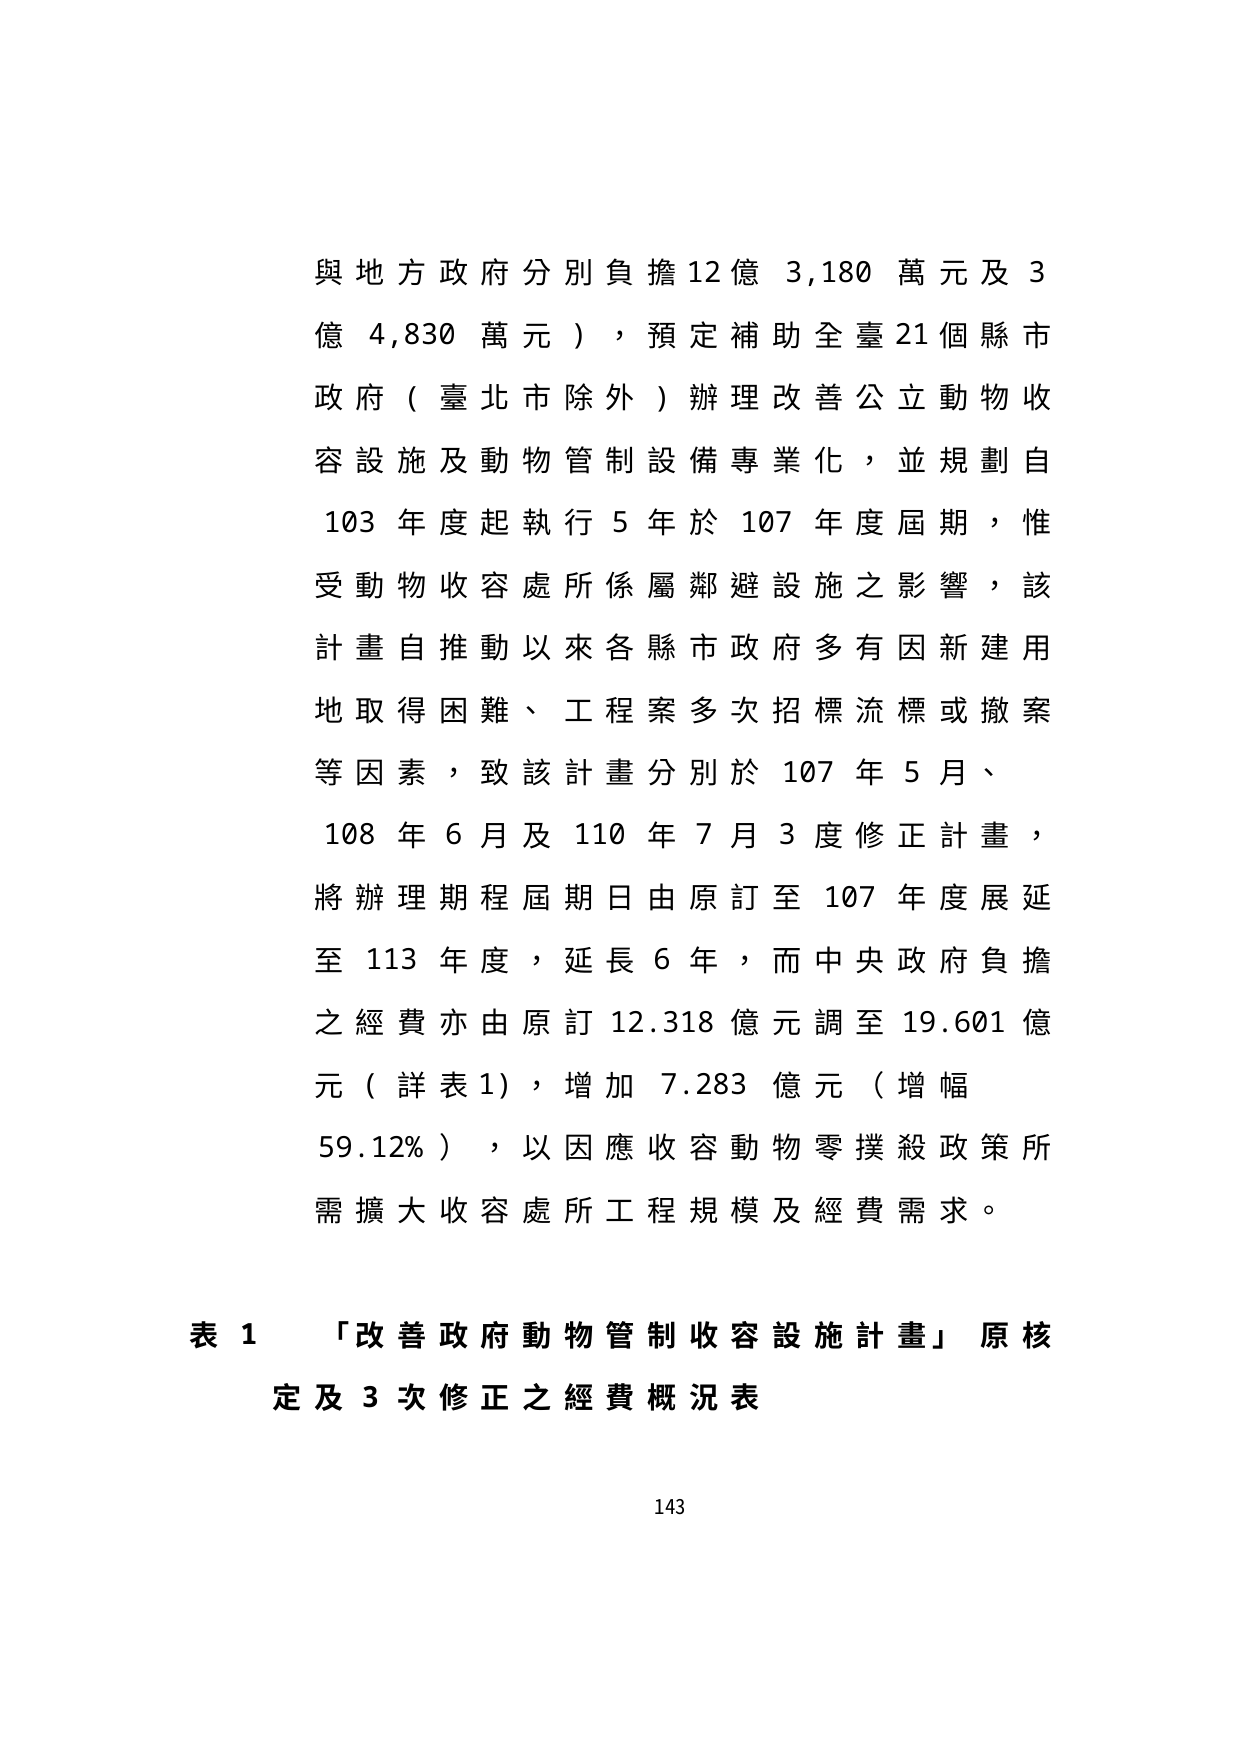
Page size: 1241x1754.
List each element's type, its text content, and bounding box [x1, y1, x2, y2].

text 與地方政府分別負擔12億3,180萬元及3億4,830萬元)，預定補助全臺21個縣市政府(臺北市除外)辦理改善公立動物收容設施及動物管制設備專業化，並規劃自103年度起執行5年於107年度屆期，惟受動物收容處所係屬鄰避設施之影響，該計畫自推動以來各縣市政府多有因新建用地取得困難、工程案多次招標流標或撤案等因素，致該計畫分別於107年5月、108年6月及110年7月3度修正計畫，將辦理期程屆期日由原訂至107年度展延至113年度，延長6年，而中央政府負擔之經費亦由原訂12.318億元調至19.601億元(詳表1)，增加7.283億元（增幅59.12%），以因應收容動物零撲殺政策所需擴大收容處所工程規模及經費需求。 [271, 229, 1058, 1229]
text 表1 「改善政府動物管制收容設施計畫」原核定及3次修正之經費概況表 [173, 1292, 1058, 1417]
